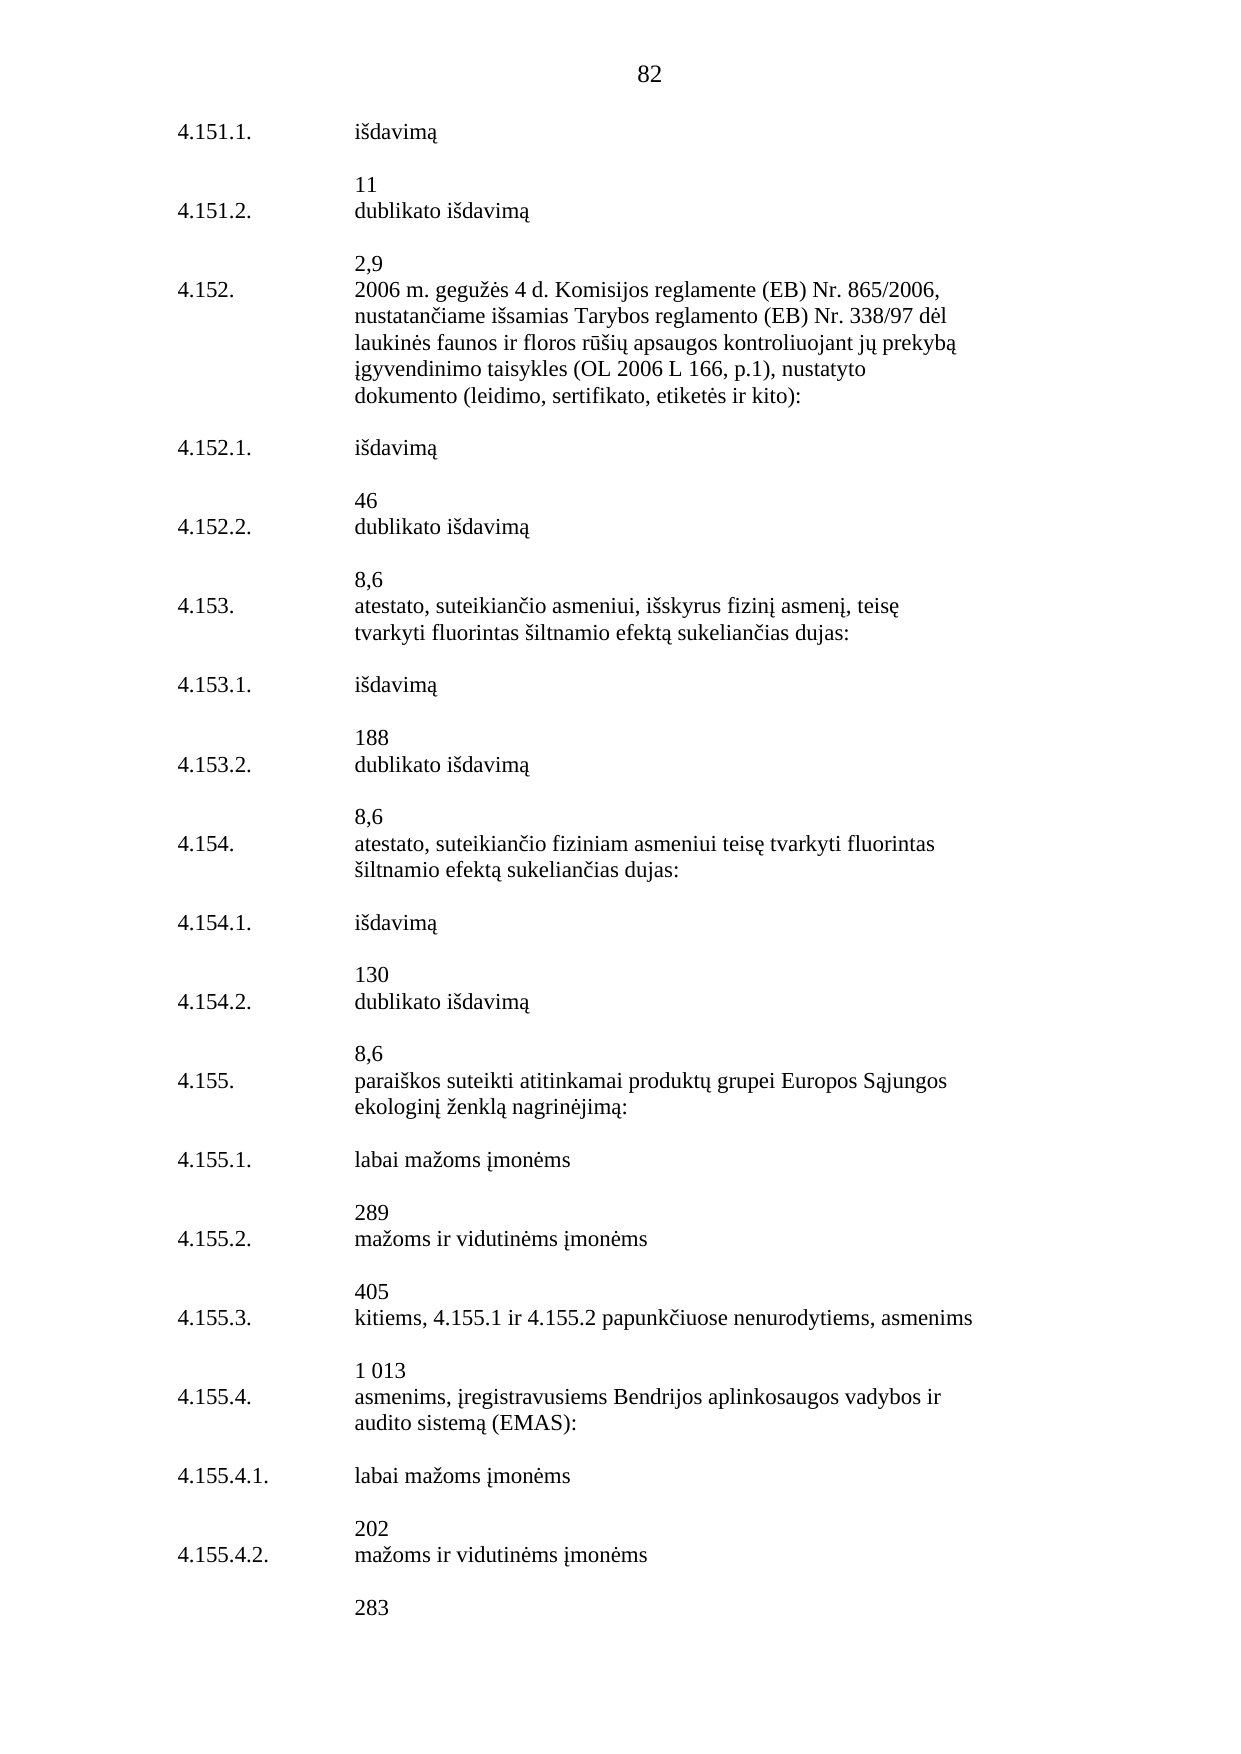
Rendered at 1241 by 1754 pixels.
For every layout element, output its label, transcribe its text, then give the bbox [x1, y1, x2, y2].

text 4.155.1. labai mažoms įmonėms 289 [177, 1146, 974, 1225]
text 4.152. 2006 m. gegužės 4 d. Komisijos reglamente (EB) Nr. 865/2006, [177, 276, 974, 303]
text 4.153. atestato, suteikiančio asmeniui, išskyrus fizinį asmenį, teisę [177, 592, 974, 619]
text 4.155.4.1. labai mažoms įmonėms 202 [177, 1462, 974, 1541]
text tvarkyti fluorintas šiltnamio efektą sukeliančias dujas: [354, 619, 974, 672]
text 4.155.4.2. mažoms ir vidutinėms įmonėms 283 [177, 1541, 974, 1620]
text įgyvendinimo taisykles (OL 2006 L 166, p.1), nustatyto [354, 355, 974, 382]
text nustatančiame išsamias Tarybos reglamento (EB) Nr. 338/97 dėl [354, 303, 974, 329]
text laukinės faunos ir floros rūšių apsaugos kontroliuojant jų prekybą [354, 329, 974, 355]
text šiltnamio efektą sukeliančias dujas: [354, 856, 974, 909]
text dokumento (leidimo, sertifikato, etiketės ir kito): [354, 382, 974, 434]
text ekologinį ženklą nagrinėjimą: [354, 1093, 974, 1146]
text 4.152.1. išdavimą 46 [177, 434, 974, 513]
text 4.155.3. kitiems, 4.155.1 ir 4.155.2 papunkčiuose nenurodytiems, asmenims 1 013 [177, 1304, 974, 1383]
text 4.152.2. dublikato išdavimą 8,6 [177, 513, 974, 592]
text 4.151.2. dublikato išdavimą 2,9 [177, 197, 974, 276]
text 4.155.4. asmenims, įregistravusiems Bendrijos aplinkosaugos vadybos ir [177, 1383, 974, 1409]
text 4.153.1. išdavimą 188 [177, 672, 974, 751]
text 4.151.1. išdavimą 11 [177, 118, 974, 197]
text 4.155.2. mažoms ir vidutinėms įmonėms 405 [177, 1225, 974, 1304]
text 4.153.2. dublikato išdavimą 8,6 [177, 751, 974, 830]
text 4.154.1. išdavimą 130 [177, 909, 974, 988]
text 4.155. paraiškos suteikti atitinkamai produktų grupei Europos Sąjungos [177, 1067, 974, 1093]
text audito sistemą (EMAS): [354, 1409, 974, 1462]
text 4.154.2. dublikato išdavimą 8,6 [177, 988, 974, 1067]
text 4.154. atestato, suteikiančio fiziniam asmeniui teisę tvarkyti fluorintas [177, 830, 974, 856]
